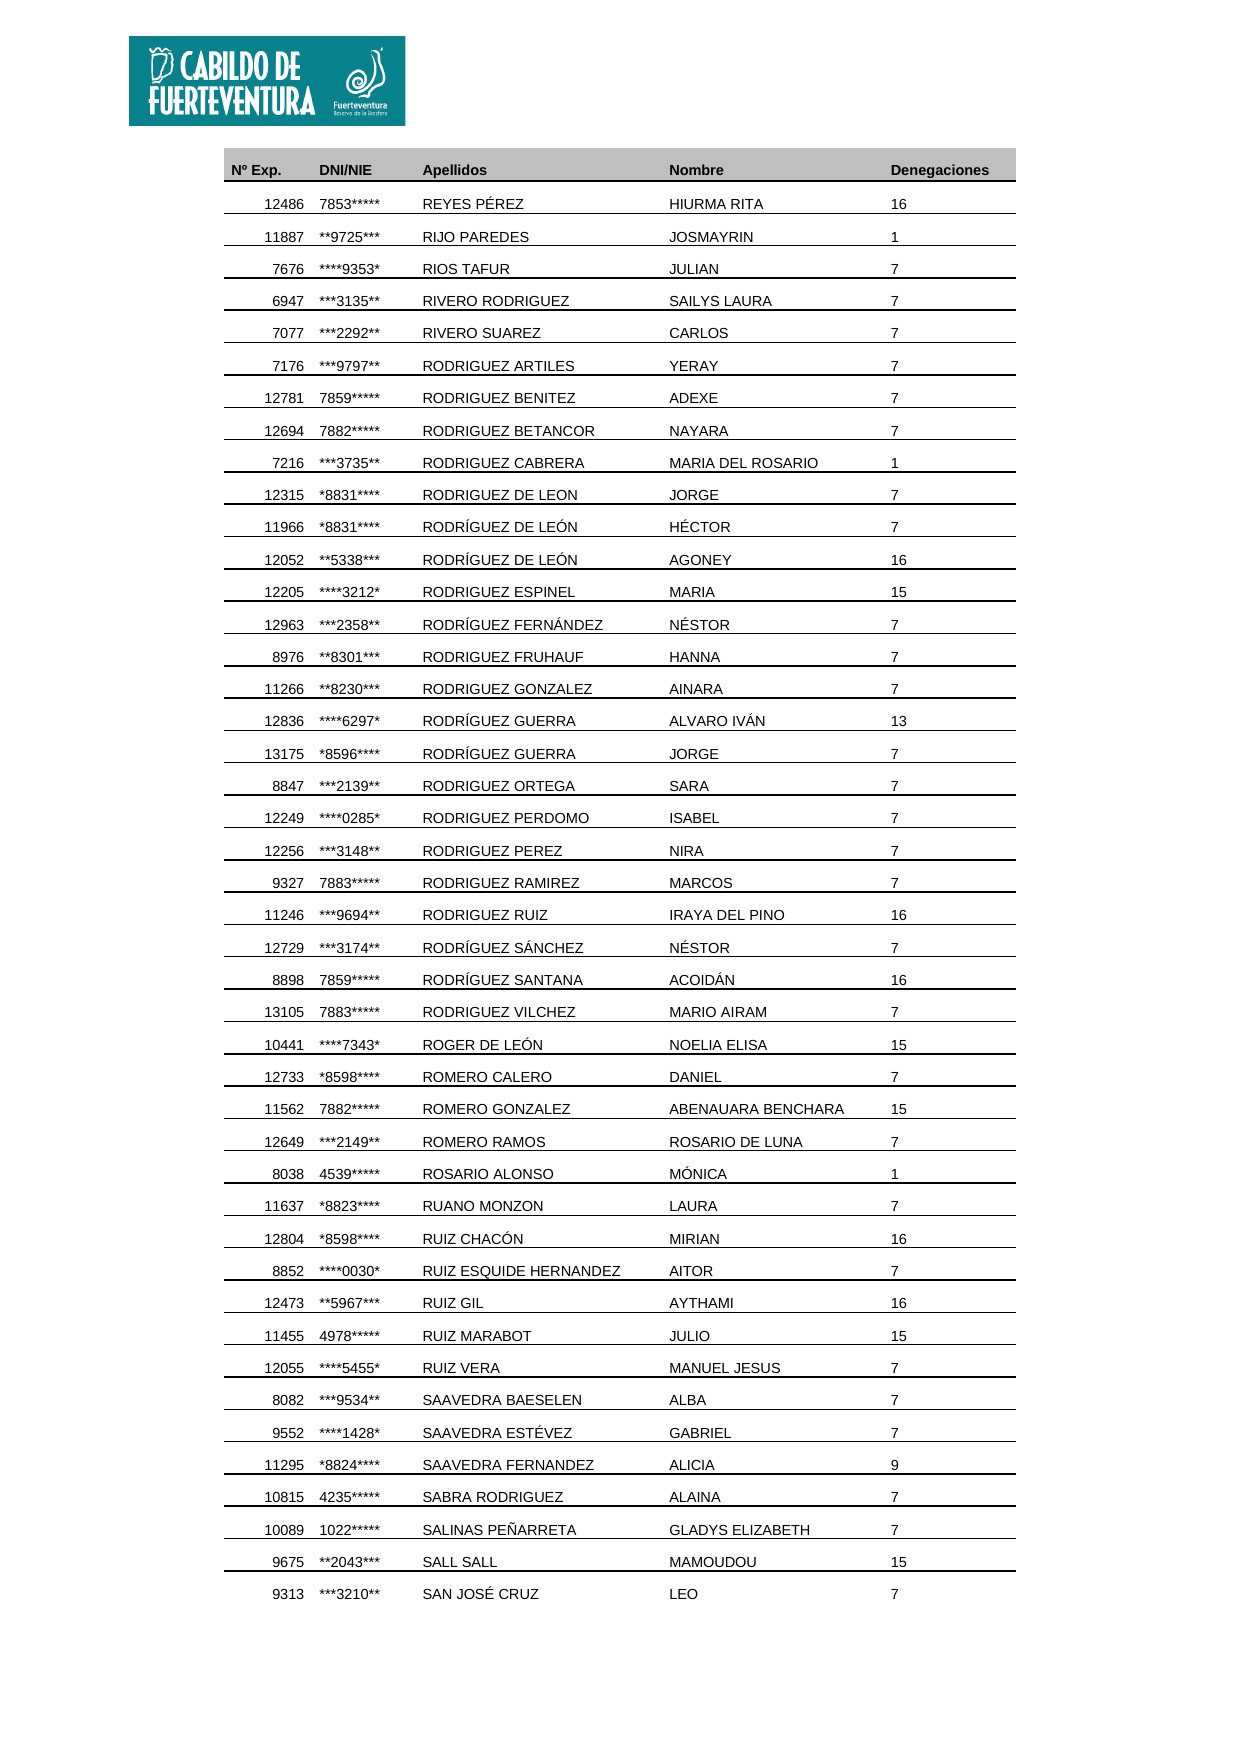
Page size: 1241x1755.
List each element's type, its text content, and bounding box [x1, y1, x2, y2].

table_cell NOELIA ELISA [645, 1022, 867, 1053]
table_cell RODRÍGUEZ GUERRA [401, 731, 645, 762]
table_cell ****5455* [312, 1345, 401, 1376]
table_cell 16 [867, 1216, 1016, 1247]
table_cell RODRIGUEZ PEREZ [401, 828, 645, 859]
table_cell *8823**** [312, 1184, 401, 1214]
table_cell 12055 [224, 1345, 312, 1376]
table_cell 7 [867, 1055, 1016, 1085]
table_cell DANIEL [645, 1055, 867, 1085]
table_cell 7 [867, 1378, 1016, 1408]
table_cell NÉSTOR [645, 925, 867, 956]
table_cell 15 [867, 1022, 1016, 1053]
table_cell AITOR [645, 1248, 867, 1279]
table_cell AINARA [645, 667, 867, 697]
table_cell 7 [867, 408, 1016, 439]
table_cell 7 [867, 505, 1016, 536]
table_cell 11455 [224, 1313, 312, 1344]
table_cell NÉSTOR [645, 602, 867, 633]
table_cell ***2358** [312, 602, 401, 633]
table_cell 10441 [224, 1022, 312, 1053]
table_cell MARCOS [645, 861, 867, 891]
table_cell ALVARO IVÁN [645, 699, 867, 729]
table_cell ****1428* [312, 1410, 401, 1441]
table_cell 9313 [224, 1572, 312, 1611]
table_cell **8230*** [312, 667, 401, 697]
table_cell 4539***** [312, 1151, 401, 1182]
table_cell SAN JOSÉ CRUZ [401, 1572, 645, 1611]
table_cell ROGER DE LEÓN [401, 1022, 645, 1053]
table_cell RUIZ VERA [401, 1345, 645, 1376]
table_cell 15 [867, 1087, 1016, 1117]
table_cell ***3174** [312, 925, 401, 956]
table_cell 7 [867, 667, 1016, 697]
table_cell SAAVEDRA FERNANDEZ [401, 1442, 645, 1473]
table_cell 16 [867, 957, 1016, 988]
table_cell RUANO MONZON [401, 1184, 645, 1214]
table_cell RODRIGUEZ BENITEZ [401, 376, 645, 406]
table_cell 13175 [224, 731, 312, 762]
table_cell 7 [867, 1507, 1016, 1538]
table_cell ALBA [645, 1378, 867, 1408]
table_cell 7 [867, 1345, 1016, 1376]
table_cell 12249 [224, 796, 312, 827]
table_cell HIURMA RITA [645, 182, 867, 212]
table_cell 16 [867, 1281, 1016, 1311]
table_cell 12963 [224, 602, 312, 633]
table_cell SAILYS LAURA [645, 279, 867, 309]
table_cell RIOS TAFUR [401, 246, 645, 277]
table_cell SABRA RODRIGUEZ [401, 1475, 645, 1505]
table_cell 12729 [224, 925, 312, 956]
table_cell 7 [867, 343, 1016, 374]
table_cell ROSARIO ALONSO [401, 1151, 645, 1182]
table_cell 8898 [224, 957, 312, 988]
table_cell RIJO PAREDES [401, 214, 645, 245]
table_cell SAAVEDRA BAESELEN [401, 1378, 645, 1408]
table_cell REYES PÉREZ [401, 182, 645, 212]
table_cell 12649 [224, 1119, 312, 1150]
table_cell RODRIGUEZ VILCHEZ [401, 990, 645, 1021]
table_cell RODRIGUEZ DE LEON [401, 473, 645, 503]
table_cell RODRÍGUEZ SÁNCHEZ [401, 925, 645, 956]
table_cell 15 [867, 1313, 1016, 1344]
table_header Denegaciones [867, 148, 1016, 180]
table_cell ROMERO GONZALEZ [401, 1087, 645, 1117]
table_cell 12052 [224, 537, 312, 568]
table_cell ***2149** [312, 1119, 401, 1150]
table_cell RODRIGUEZ RUIZ [401, 893, 645, 923]
table_cell RODRÍGUEZ SANTANA [401, 957, 645, 988]
table_cell 12781 [224, 376, 312, 406]
table_cell RODRIGUEZ ORTEGA [401, 763, 645, 794]
table_header DNI/NIE [312, 148, 401, 180]
table_cell 11295 [224, 1442, 312, 1473]
table_cell SAAVEDRA ESTÉVEZ [401, 1410, 645, 1441]
table_header Apellidos [401, 148, 645, 180]
table_cell RODRIGUEZ FRUHAUF [401, 634, 645, 665]
table_cell **9725*** [312, 214, 401, 245]
table_cell RODRÍGUEZ DE LEÓN [401, 505, 645, 536]
table_cell MARIA [645, 570, 867, 600]
table_cell 12804 [224, 1216, 312, 1247]
table_cell 7859***** [312, 376, 401, 406]
table_cell ***2292** [312, 311, 401, 342]
table_cell 7 [867, 376, 1016, 406]
table_cell IRAYA DEL PINO [645, 893, 867, 923]
table_cell 11246 [224, 893, 312, 923]
table_cell 7882***** [312, 408, 401, 439]
table_cell 13 [867, 699, 1016, 729]
table_cell *8598**** [312, 1055, 401, 1085]
table_cell 7 [867, 602, 1016, 633]
table_cell ISABEL [645, 796, 867, 827]
table_cell 12315 [224, 473, 312, 503]
table_cell 7176 [224, 343, 312, 374]
table_cell 7 [867, 1572, 1016, 1611]
table_cell *8831**** [312, 473, 401, 503]
table_cell RIVERO SUAREZ [401, 311, 645, 342]
table_cell ROSARIO DE LUNA [645, 1119, 867, 1150]
table_cell 7 [867, 634, 1016, 665]
table_cell 8976 [224, 634, 312, 665]
table_cell 7 [867, 473, 1016, 503]
table_cell 12486 [224, 182, 312, 212]
table_cell JORGE [645, 473, 867, 503]
table_cell 7 [867, 311, 1016, 342]
table_cell RODRIGUEZ BETANCOR [401, 408, 645, 439]
table_cell 9327 [224, 861, 312, 891]
table_cell 8847 [224, 763, 312, 794]
table_cell 7 [867, 990, 1016, 1021]
table_cell 8852 [224, 1248, 312, 1279]
table_cell 12836 [224, 699, 312, 729]
table_cell 7883***** [312, 990, 401, 1021]
table_cell 12256 [224, 828, 312, 859]
table_cell 15 [867, 570, 1016, 600]
table_cell 16 [867, 893, 1016, 923]
table_cell RODRIGUEZ ARTILES [401, 343, 645, 374]
table_cell ****6297* [312, 699, 401, 729]
table_cell JORGE [645, 731, 867, 762]
table_cell 7 [867, 731, 1016, 762]
table_cell *8831**** [312, 505, 401, 536]
table_cell RODRÍGUEZ FERNÁNDEZ [401, 602, 645, 633]
table_cell RODRÍGUEZ GUERRA [401, 699, 645, 729]
table_cell RODRIGUEZ GONZALEZ [401, 667, 645, 697]
table_cell 8082 [224, 1378, 312, 1408]
table_cell ****7343* [312, 1022, 401, 1053]
table_cell SARA [645, 763, 867, 794]
table_cell **5338*** [312, 537, 401, 568]
table_cell 1 [867, 214, 1016, 245]
table_cell ***9534** [312, 1378, 401, 1408]
table_cell ****9353* [312, 246, 401, 277]
table_cell HANNA [645, 634, 867, 665]
table_cell 9675 [224, 1539, 312, 1570]
table_cell ***3135** [312, 279, 401, 309]
table_cell 7859***** [312, 957, 401, 988]
table_cell 7 [867, 246, 1016, 277]
table_cell RUIZ MARABOT [401, 1313, 645, 1344]
table_cell 1 [867, 440, 1016, 471]
table_cell 11887 [224, 214, 312, 245]
table_header Nº Exp. [224, 148, 312, 180]
table_cell ***9694** [312, 893, 401, 923]
table_cell 4235***** [312, 1475, 401, 1505]
table_cell 9552 [224, 1410, 312, 1441]
table_cell ****0030* [312, 1248, 401, 1279]
table_cell 1 [867, 1151, 1016, 1182]
table_cell *8598**** [312, 1216, 401, 1247]
table_cell JOSMAYRIN [645, 214, 867, 245]
table_cell MÓNICA [645, 1151, 867, 1182]
table_cell ALICIA [645, 1442, 867, 1473]
table_cell 7 [867, 1119, 1016, 1150]
table_cell ***3148** [312, 828, 401, 859]
table_cell LEO [645, 1572, 867, 1611]
table_cell RODRÍGUEZ DE LEÓN [401, 537, 645, 568]
table_cell 7676 [224, 246, 312, 277]
table_cell ***9797** [312, 343, 401, 374]
table_cell ***3210** [312, 1572, 401, 1611]
table_cell ***2139** [312, 763, 401, 794]
table_cell 11966 [224, 505, 312, 536]
table_cell AGONEY [645, 537, 867, 568]
table_cell 7077 [224, 311, 312, 342]
table_cell *8824**** [312, 1442, 401, 1473]
table_cell ADEXE [645, 376, 867, 406]
table_cell 7882***** [312, 1087, 401, 1117]
table_cell YERAY [645, 343, 867, 374]
table_cell 6947 [224, 279, 312, 309]
table_cell ****0285* [312, 796, 401, 827]
table_cell HÉCTOR [645, 505, 867, 536]
table_cell ***3735** [312, 440, 401, 471]
table_cell 8038 [224, 1151, 312, 1182]
table_cell ****3212* [312, 570, 401, 600]
table_cell 7 [867, 1248, 1016, 1279]
table_cell 11266 [224, 667, 312, 697]
table_cell 11562 [224, 1087, 312, 1117]
table_cell 7 [867, 828, 1016, 859]
table_cell 15 [867, 1539, 1016, 1570]
table_cell 7 [867, 861, 1016, 891]
table_cell MANUEL JESUS [645, 1345, 867, 1376]
table_cell 10815 [224, 1475, 312, 1505]
table_cell ROMERO CALERO [401, 1055, 645, 1085]
table_cell 16 [867, 537, 1016, 568]
table_cell *8596**** [312, 731, 401, 762]
table_cell 7216 [224, 440, 312, 471]
table_cell NIRA [645, 828, 867, 859]
table_cell SALL SALL [401, 1539, 645, 1570]
table_cell JULIAN [645, 246, 867, 277]
table_cell 7 [867, 279, 1016, 309]
table_cell ROMERO RAMOS [401, 1119, 645, 1150]
table_cell 7 [867, 1410, 1016, 1441]
table_cell MAMOUDOU [645, 1539, 867, 1570]
table_cell 4978***** [312, 1313, 401, 1344]
table_cell CARLOS [645, 311, 867, 342]
table_cell GLADYS ELIZABETH [645, 1507, 867, 1538]
table_cell MARIO AIRAM [645, 990, 867, 1021]
table_cell AYTHAMI [645, 1281, 867, 1311]
table_cell 12733 [224, 1055, 312, 1085]
table_cell RUIZ CHACÓN [401, 1216, 645, 1247]
table_cell **8301*** [312, 634, 401, 665]
table_cell ABENAUARA BENCHARA [645, 1087, 867, 1117]
table_cell 10089 [224, 1507, 312, 1538]
table_cell 7 [867, 925, 1016, 956]
table_cell 7853***** [312, 182, 401, 212]
table_cell NAYARA [645, 408, 867, 439]
table_cell 7 [867, 796, 1016, 827]
table_header Nombre [645, 148, 867, 180]
table_cell RIVERO RODRIGUEZ [401, 279, 645, 309]
table_cell 12473 [224, 1281, 312, 1311]
table_cell 11637 [224, 1184, 312, 1214]
table_cell 7 [867, 1184, 1016, 1214]
table_cell RODRIGUEZ PERDOMO [401, 796, 645, 827]
table_cell LAURA [645, 1184, 867, 1214]
table_cell 13105 [224, 990, 312, 1021]
table_cell 7883***** [312, 861, 401, 891]
table_cell **5967*** [312, 1281, 401, 1311]
table_cell 7 [867, 1475, 1016, 1505]
table_cell RODRIGUEZ CABRERA [401, 440, 645, 471]
table_cell MARIA DEL ROSARIO [645, 440, 867, 471]
table_cell 12694 [224, 408, 312, 439]
table_cell **2043*** [312, 1539, 401, 1570]
table_cell MIRIAN [645, 1216, 867, 1247]
table_cell RUIZ ESQUIDE HERNANDEZ [401, 1248, 645, 1279]
table_cell RUIZ GIL [401, 1281, 645, 1311]
table_cell 16 [867, 182, 1016, 212]
table_cell 7 [867, 763, 1016, 794]
table_cell ACOIDÁN [645, 957, 867, 988]
table_cell 9 [867, 1442, 1016, 1473]
table_cell RODRIGUEZ ESPINEL [401, 570, 645, 600]
table_cell SALINAS PEÑARRETA [401, 1507, 645, 1538]
table_cell 12205 [224, 570, 312, 600]
table_cell JULIO [645, 1313, 867, 1344]
table_cell GABRIEL [645, 1410, 867, 1441]
table_cell 1022***** [312, 1507, 401, 1538]
table_cell RODRIGUEZ RAMIREZ [401, 861, 645, 891]
table_cell ALAINA [645, 1475, 867, 1505]
